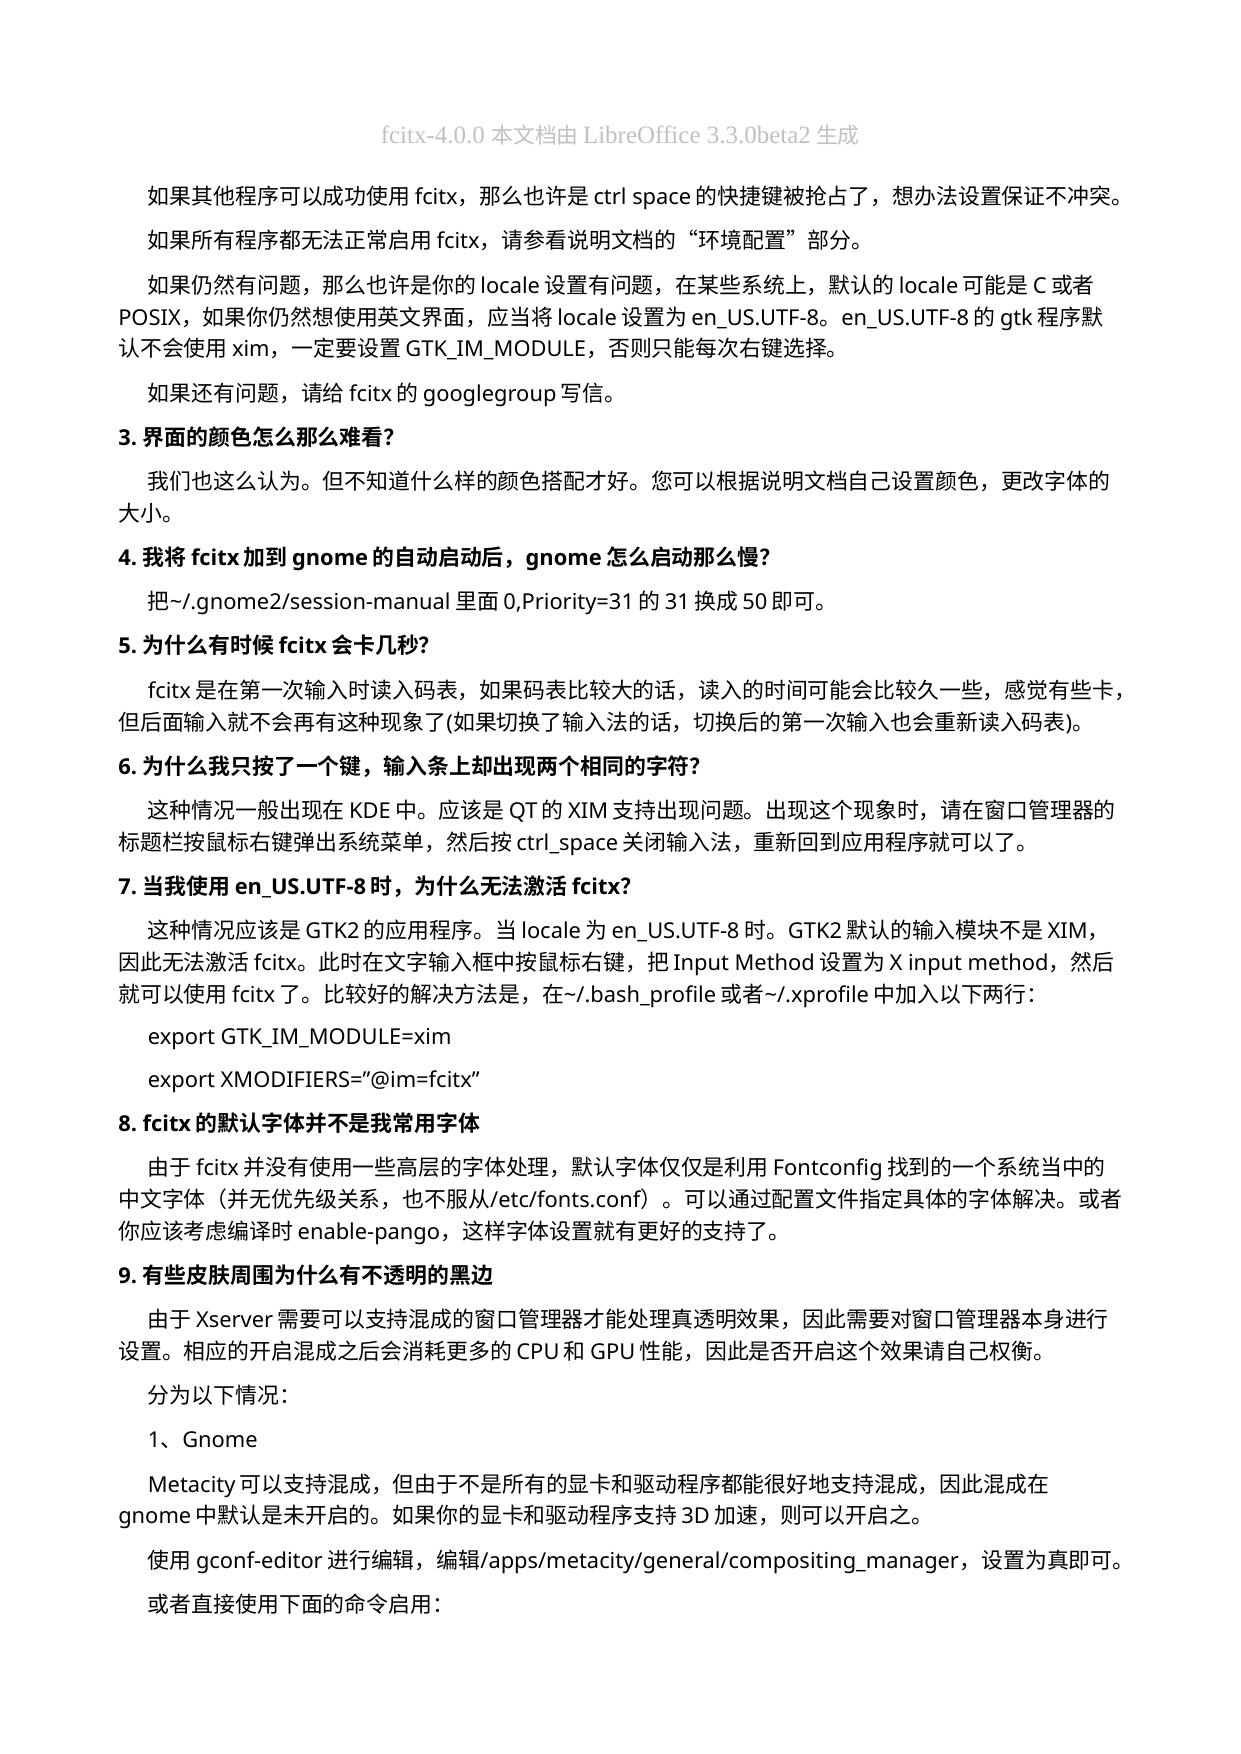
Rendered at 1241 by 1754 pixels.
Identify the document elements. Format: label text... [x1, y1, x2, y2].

text 如果所有程序都无法正常启用fcitx，请参看说明文档的“环境配置”部分。 [118, 223, 1122, 255]
text export XMODIFIERS=”@im=fcitx” [118, 1063, 1122, 1093]
text 把~/.gnome2/session-manual里面0,Priority=31的31换成50即可。 [118, 584, 1122, 616]
text 我们也这么认为。但不知道什么样的颜色搭配才好。您可以根据说明文档自己设置颜色，更改字体的大小。 [118, 464, 1122, 527]
text 如果其他程序可以成功使用fcitx，那么也许是ctrl space的快捷键被抢占了，想办法设置保证不冲突。 [118, 179, 1122, 211]
text 这种情况应该是GTK2的应用程序。当locale为en_US.UTF-8时。GTK2默认的输入模块不是XIM，因此无法激活fcitx。此时在文字输入框中按鼠标右键，把Input Method设置为X input method，然后就可以使用fcitx了。比较好的解决方法是，在~/.bash_profile或者~/.xprofile中加入以下两行： [118, 913, 1122, 1009]
text 9. 有些皮肤周围为什么有不透明的黑边 [118, 1258, 1122, 1290]
text fcitx是在第一次输入时读入码表，如果码表比较大的话，读入的时间可能会比较久一些，感觉有些卡，但后面输入就不会再有这种现象了(如果切换了输入法的话，切换后的第一次输入也会重新读入码表)。 [118, 673, 1122, 736]
text 如果还有问题，请给fcitx的googlegroup写信。 [118, 376, 1122, 407]
text 使用gconf-editor进行编辑，编辑/apps/metacity/general/compositing_manager，设置为真即可。 [118, 1543, 1122, 1574]
text 6. 为什么我只按了一个键，输入条上却出现两个相同的字符？ [118, 749, 1122, 781]
text 或者直接使用下面的命令启用： [118, 1587, 1122, 1619]
text 由于fcitx并没有使用一些高层的字体处理，默认字体仅仅是利用Fontconfig找到的一个系统当中的中文字体（并无优先级关系，也不服从/etc/fonts.conf）。可以通过配置文件指定具体的字体解决。或者你应该考虑编译时enable-pango，这样字体设置就有更好的支持了。 [118, 1150, 1122, 1245]
text export GTK_IM_MODULE=xim [118, 1021, 1122, 1051]
text 7. 当我使用en_US.UTF-8时，为什么无法激活fcitx？ [118, 869, 1122, 901]
text 如果仍然有问题，那么也许是你的locale设置有问题，在某些系统上，默认的locale可能是C或者POSIX，如果你仍然想使用英文界面，应当将locale设置为en_US.UTF-8。en_US.UTF-8的gtk程序默认不会使用xim，一定要设置GTK_IM_MODULE，否则只能每次右键选择。 [118, 268, 1122, 363]
text 由于Xserver需要可以支持混成的窗口管理器才能处理真透明效果，因此需要对窗口管理器本身进行设置。相应的开启混成之后会消耗更多的CPU和GPU性能，因此是否开启这个效果请自己权衡。 [118, 1302, 1122, 1366]
text Metacity可以支持混成，但由于不是所有的显卡和驱动程序都能很好地支持混成，因此混成在gnome中默认是未开启的。如果你的显卡和驱动程序支持3D加速，则可以开启之。 [118, 1467, 1122, 1530]
text 8. fcitx的默认字体并不是我常用字体 [118, 1106, 1122, 1138]
text 5. 为什么有时候fcitx会卡几秒？ [118, 628, 1122, 660]
text 分为以下情况： [118, 1378, 1122, 1410]
text 1、Gnome [118, 1422, 1122, 1454]
text 这种情况一般出现在KDE中。应该是QT的XIM支持出现问题。出现这个现象时，请在窗口管理器的标题栏按鼠标右键弹出系统菜单，然后按ctrl_space关闭输入法，重新回到应用程序就可以了。 [118, 793, 1122, 857]
text 3. 界面的颜色怎么那么难看？ [118, 420, 1122, 452]
text 4. 我将fcitx加到gnome的自动启动后，gnome怎么启动那么慢？ [118, 540, 1122, 572]
